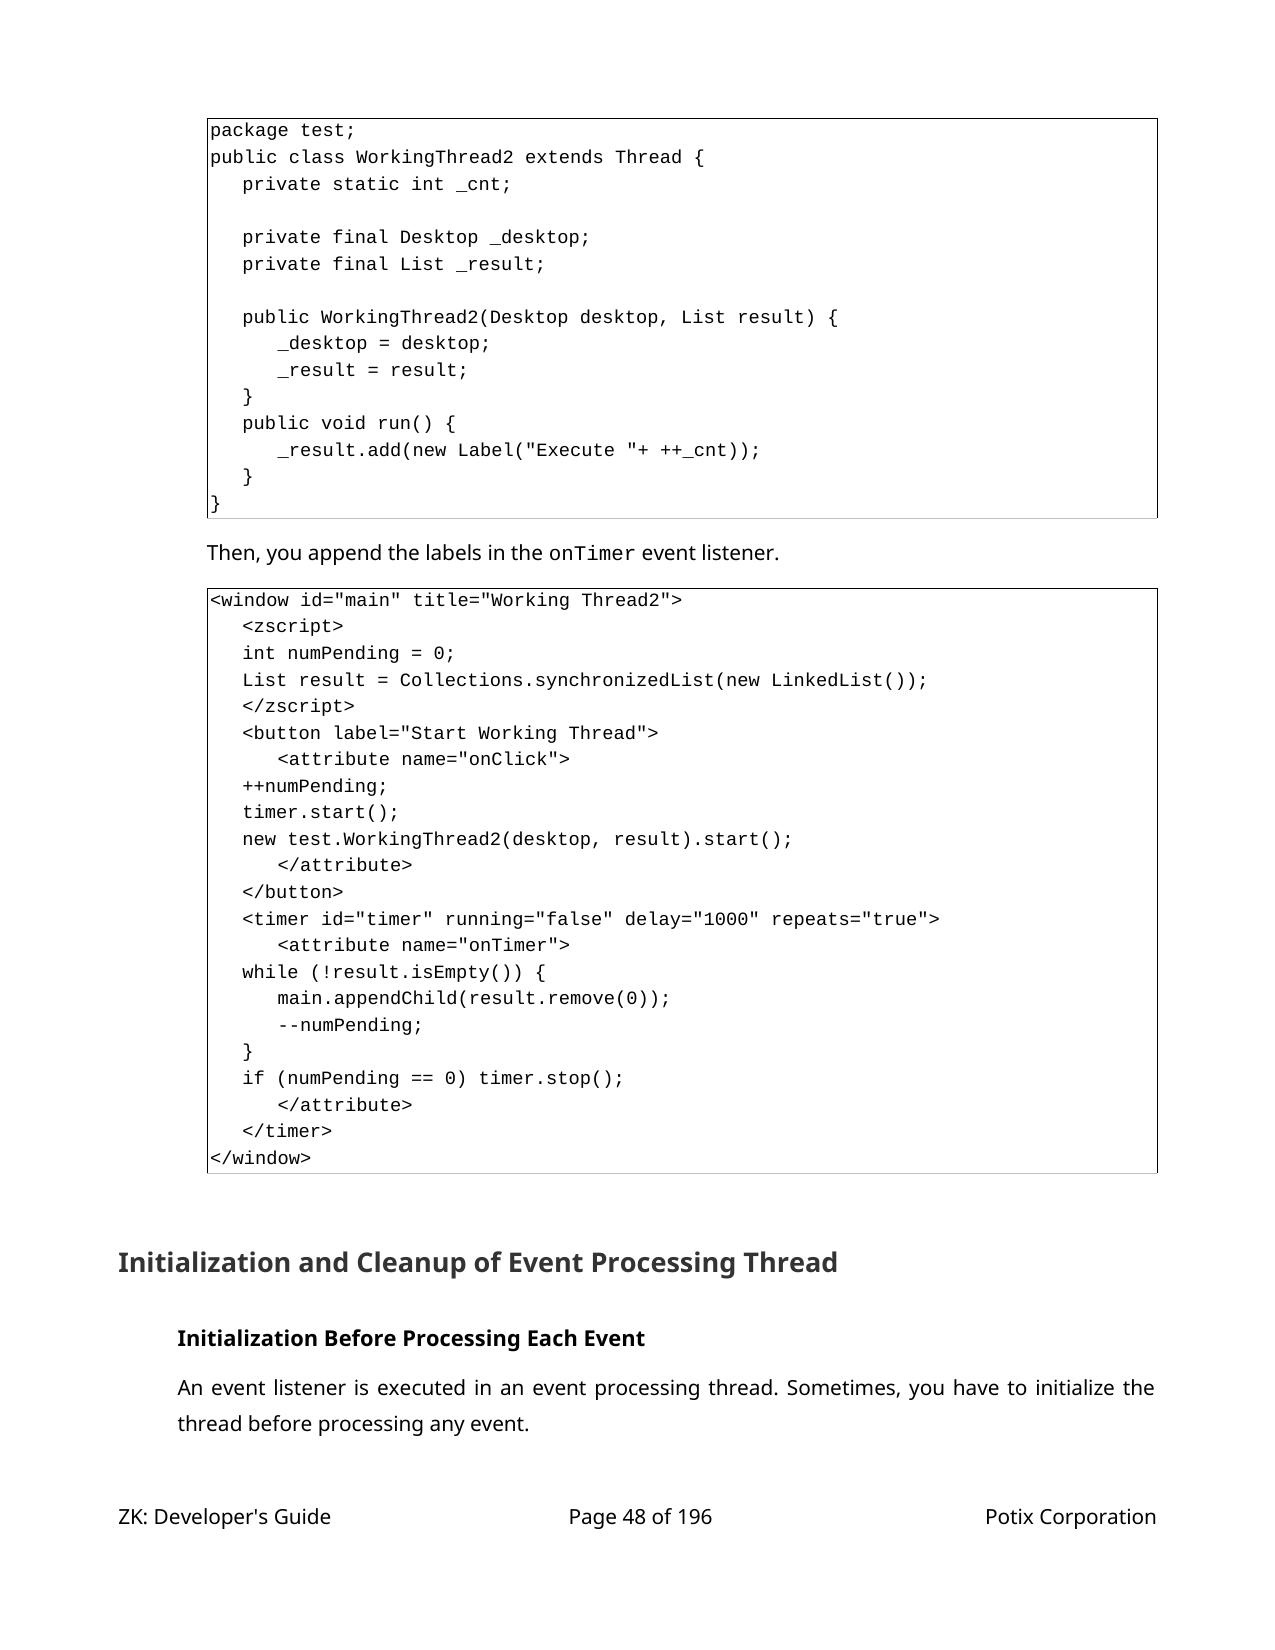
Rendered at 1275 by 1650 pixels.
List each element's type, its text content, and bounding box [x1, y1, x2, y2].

text Then, you append the labels in the onTimer event listener. [207, 538, 1157, 567]
text An event listener is executed in an event processing thread. Sometimes, you have to initialize the thread before processing any event. [177, 1373, 1157, 1437]
text <window id="main" title="Working Thread2"> <zscript> int numPending = 0; List result = Collections.synchronizedList(new LinkedList()); </zscript> <button label="Start Working Thread"> <attribute name="onClick"> ++numPending; timer.start(); new test.WorkingThread2(desktop, result).start(); </attribute> </button> <timer id="timer" running="false" delay="1000" repeats="true"> <attribute name="onTimer"> while (!result.isEmpty()) { main.appendChild(result.remove(0)); --numPending; } if (numPending == 0) timer.stop(); </attribute> </timer> </window> [208, 589, 1157, 1173]
subtitle Initialization and Cleanup of Event Processing Thread [118, 1244, 1157, 1280]
subtitle Initialization Before Processing Each Event [177, 1323, 1157, 1353]
text package test; [208, 119, 1157, 142]
text public class WorkingThread2 extends Thread { private static int _cnt; private final Desktop _desktop; private final List _result; public WorkingThread2(Desktop desktop, List result) { _desktop = desktop; _result = result; } public void run() { _result.add(new Label("Execute "+ ++_cnt)); } } [208, 145, 1157, 518]
